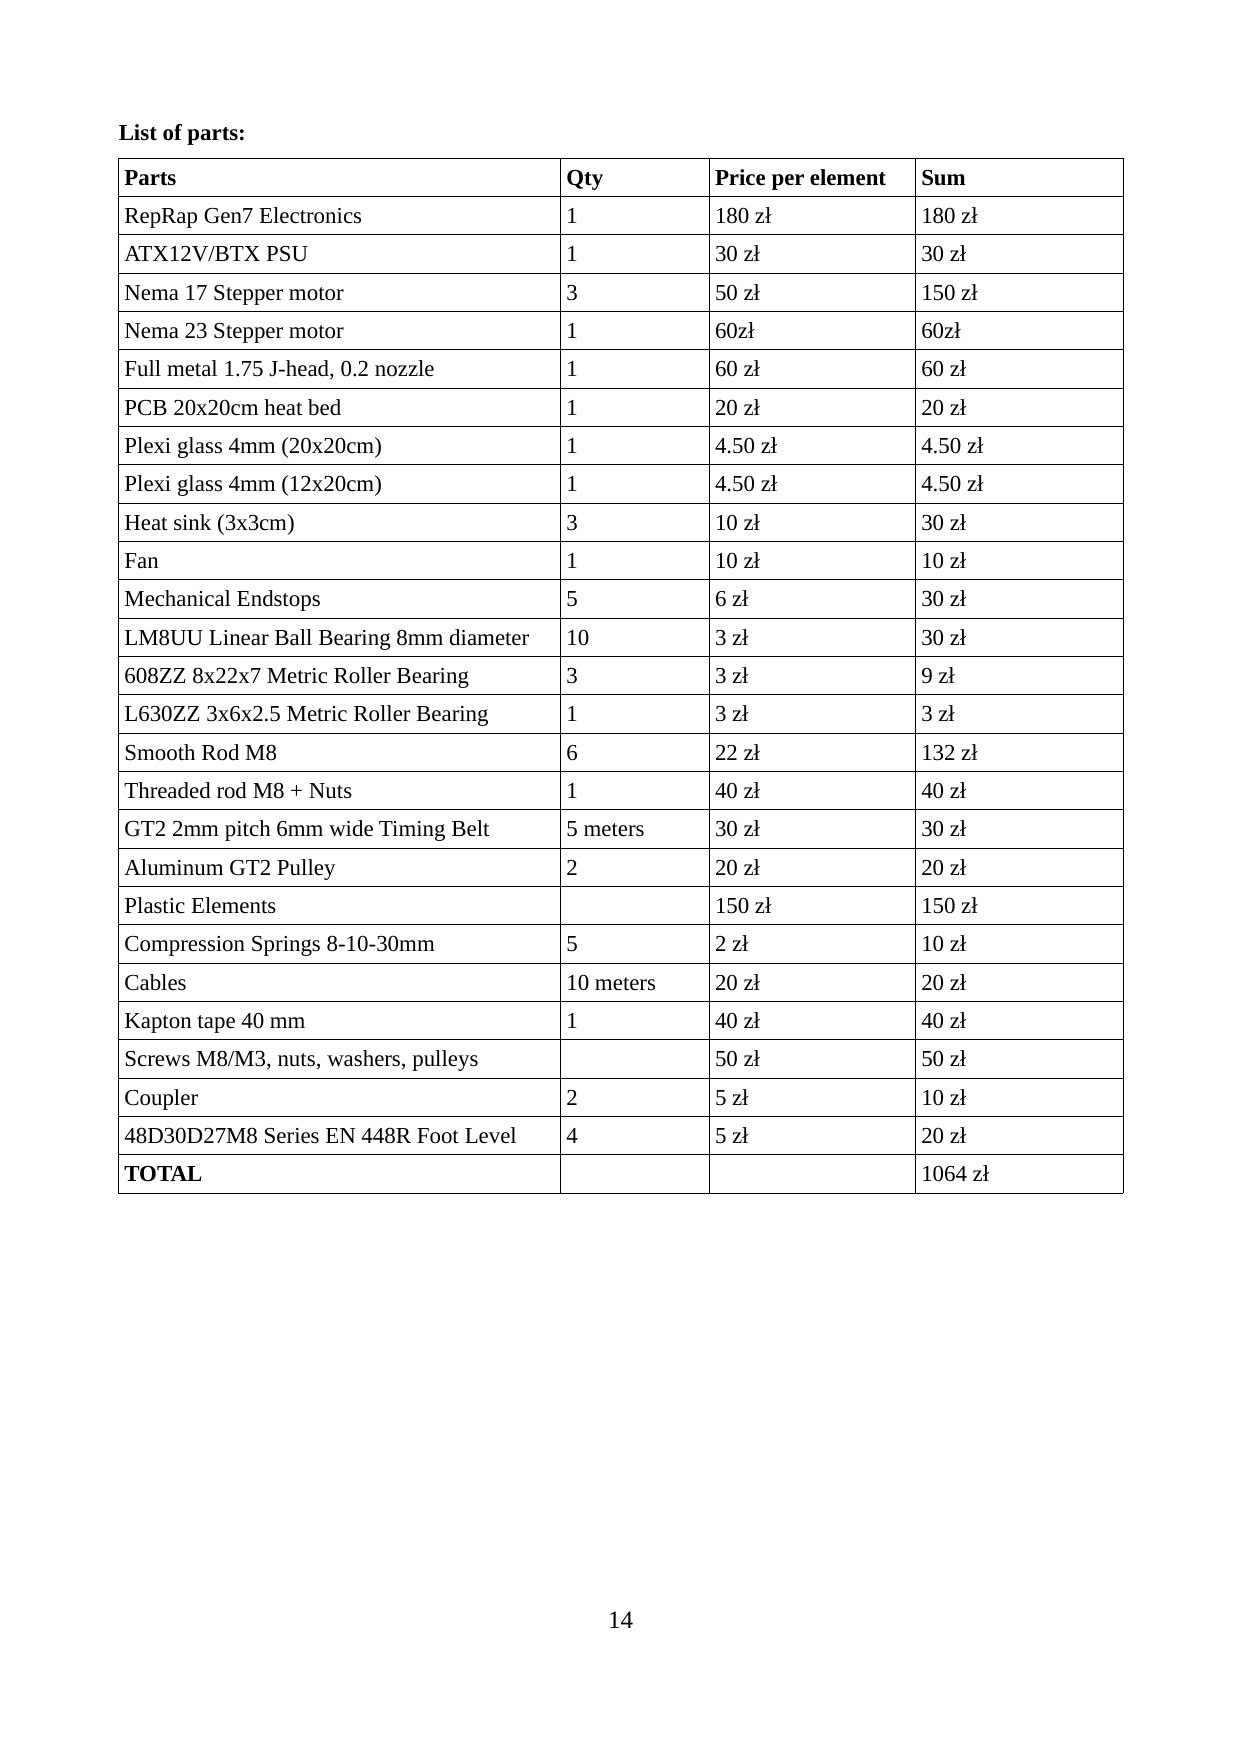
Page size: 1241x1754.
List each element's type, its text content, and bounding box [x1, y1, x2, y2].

table_cell 3 zł [710, 619, 915, 656]
table_cell 1 [561, 542, 709, 579]
table_header Price per element [710, 159, 915, 196]
table_cell 30 zł [916, 580, 1123, 617]
table_cell 10 zł [916, 1079, 1123, 1116]
table_cell 3 zł [710, 657, 915, 694]
table_cell 30 zł [916, 619, 1123, 656]
table_cell 20 zł [916, 964, 1123, 1001]
table_cell 9 zł [916, 657, 1123, 694]
table_cell 2 [561, 1079, 709, 1116]
table_cell TOTAL [119, 1155, 560, 1192]
table_cell Cables [119, 964, 560, 1001]
table_cell 1 [561, 772, 709, 809]
table_cell 48D30D27M8 Series EN 448R Foot Level [119, 1117, 560, 1154]
table_cell 150 zł [916, 887, 1123, 924]
table_cell Full metal 1.75 J-head, 0.2 nozzle [119, 350, 560, 387]
table_cell 10 zł [710, 542, 915, 579]
table_cell Heat sink (3x3cm) [119, 504, 560, 541]
table_cell Screws M8/M3, nuts, washers, pulleys [119, 1040, 560, 1077]
table_cell Fan [119, 542, 560, 579]
table_cell 1 [561, 350, 709, 387]
table_cell 3 [561, 657, 709, 694]
table_cell 50 zł [710, 1040, 915, 1077]
table_cell 20 zł [710, 964, 915, 1001]
table_cell 1 [561, 465, 709, 502]
table_cell 40 zł [710, 1002, 915, 1039]
table_cell 6 zł [710, 580, 915, 617]
table_cell 50 zł [710, 274, 915, 311]
table_cell 30 zł [710, 810, 915, 847]
table_cell 3 zł [916, 695, 1123, 732]
table_cell 1 [561, 427, 709, 464]
table_header Parts [119, 159, 560, 196]
table_cell RepRap Gen7 Electronics [119, 197, 560, 234]
table_cell L630ZZ 3x6x2.5 Metric Roller Bearing [119, 695, 560, 732]
table_cell 60 zł [710, 350, 915, 387]
table_cell 10 zł [916, 542, 1123, 579]
table_cell 4.50 zł [916, 465, 1123, 502]
table_cell Threaded rod M8 + Nuts [119, 772, 560, 809]
table_cell GT2 2mm pitch 6mm wide Timing Belt [119, 810, 560, 847]
table_cell 20 zł [916, 849, 1123, 886]
table_cell 1064 zł [916, 1155, 1123, 1192]
subtitle List of parts: [118, 118, 1122, 145]
table_cell 3 zł [710, 695, 915, 732]
table_cell 40 zł [916, 772, 1123, 809]
table_cell [561, 1040, 709, 1077]
table_cell 5 zł [710, 1117, 915, 1154]
table_cell 180 zł [710, 197, 915, 234]
table_cell 2 zł [710, 925, 915, 962]
table_cell 40 zł [916, 1002, 1123, 1039]
table_cell 4.50 zł [710, 465, 915, 502]
table_cell 1 [561, 197, 709, 234]
table_cell 1 [561, 695, 709, 732]
table_cell Mechanical Endstops [119, 580, 560, 617]
table_cell 1 [561, 389, 709, 426]
table_cell 4 [561, 1117, 709, 1154]
table_cell 4.50 zł [710, 427, 915, 464]
table_cell 608ZZ 8x22x7 Metric Roller Bearing [119, 657, 560, 694]
table_cell Plexi glass 4mm (12x20cm) [119, 465, 560, 502]
table_cell 50 zł [916, 1040, 1123, 1077]
table_cell Compression Springs 8-10-30mm [119, 925, 560, 962]
table_cell 3 [561, 504, 709, 541]
table_cell 1 [561, 312, 709, 349]
table_cell 5 meters [561, 810, 709, 847]
table_header Qty [561, 159, 709, 196]
table_cell 5 zł [710, 1079, 915, 1116]
table_header Sum [916, 159, 1123, 196]
table_cell [561, 1155, 709, 1192]
table_cell 5 [561, 925, 709, 962]
table_cell 30 zł [710, 235, 915, 272]
table_cell 20 zł [916, 1117, 1123, 1154]
table_cell LM8UU Linear Ball Bearing 8mm diameter [119, 619, 560, 656]
table_cell 10 zł [916, 925, 1123, 962]
table_cell 4.50 zł [916, 427, 1123, 464]
table_cell Smooth Rod M8 [119, 734, 560, 771]
table_cell Coupler [119, 1079, 560, 1116]
table_cell Plexi glass 4mm (20x20cm) [119, 427, 560, 464]
table_cell 30 zł [916, 235, 1123, 272]
table_cell 2 [561, 849, 709, 886]
table_cell 20 zł [710, 389, 915, 426]
table_cell 3 [561, 274, 709, 311]
table_cell Nema 23 Stepper motor [119, 312, 560, 349]
table_cell 1 [561, 235, 709, 272]
table_cell 20 zł [916, 389, 1123, 426]
table_cell 10 zł [710, 504, 915, 541]
table_cell Kapton tape 40 mm [119, 1002, 560, 1039]
table_cell 150 zł [710, 887, 915, 924]
table_cell [710, 1155, 915, 1192]
table_cell 5 [561, 580, 709, 617]
table_cell 20 zł [710, 849, 915, 886]
table_cell Nema 17 Stepper motor [119, 274, 560, 311]
table_cell 10 [561, 619, 709, 656]
table_cell 60zł [916, 312, 1123, 349]
table_cell Aluminum GT2 Pulley [119, 849, 560, 886]
table_cell 40 zł [710, 772, 915, 809]
table_cell 22 zł [710, 734, 915, 771]
table_cell 60 zł [916, 350, 1123, 387]
table_cell 132 zł [916, 734, 1123, 771]
table_cell 30 zł [916, 810, 1123, 847]
table_cell ATX12V/BTX PSU [119, 235, 560, 272]
table_cell 1 [561, 1002, 709, 1039]
table_cell 180 zł [916, 197, 1123, 234]
table_cell Plastic Elements [119, 887, 560, 924]
table_cell [561, 887, 709, 924]
table_cell PCB 20x20cm heat bed [119, 389, 560, 426]
table_cell 30 zł [916, 504, 1123, 541]
table_cell 10 meters [561, 964, 709, 1001]
table_cell 60zł [710, 312, 915, 349]
table_cell 6 [561, 734, 709, 771]
table_cell 150 zł [916, 274, 1123, 311]
